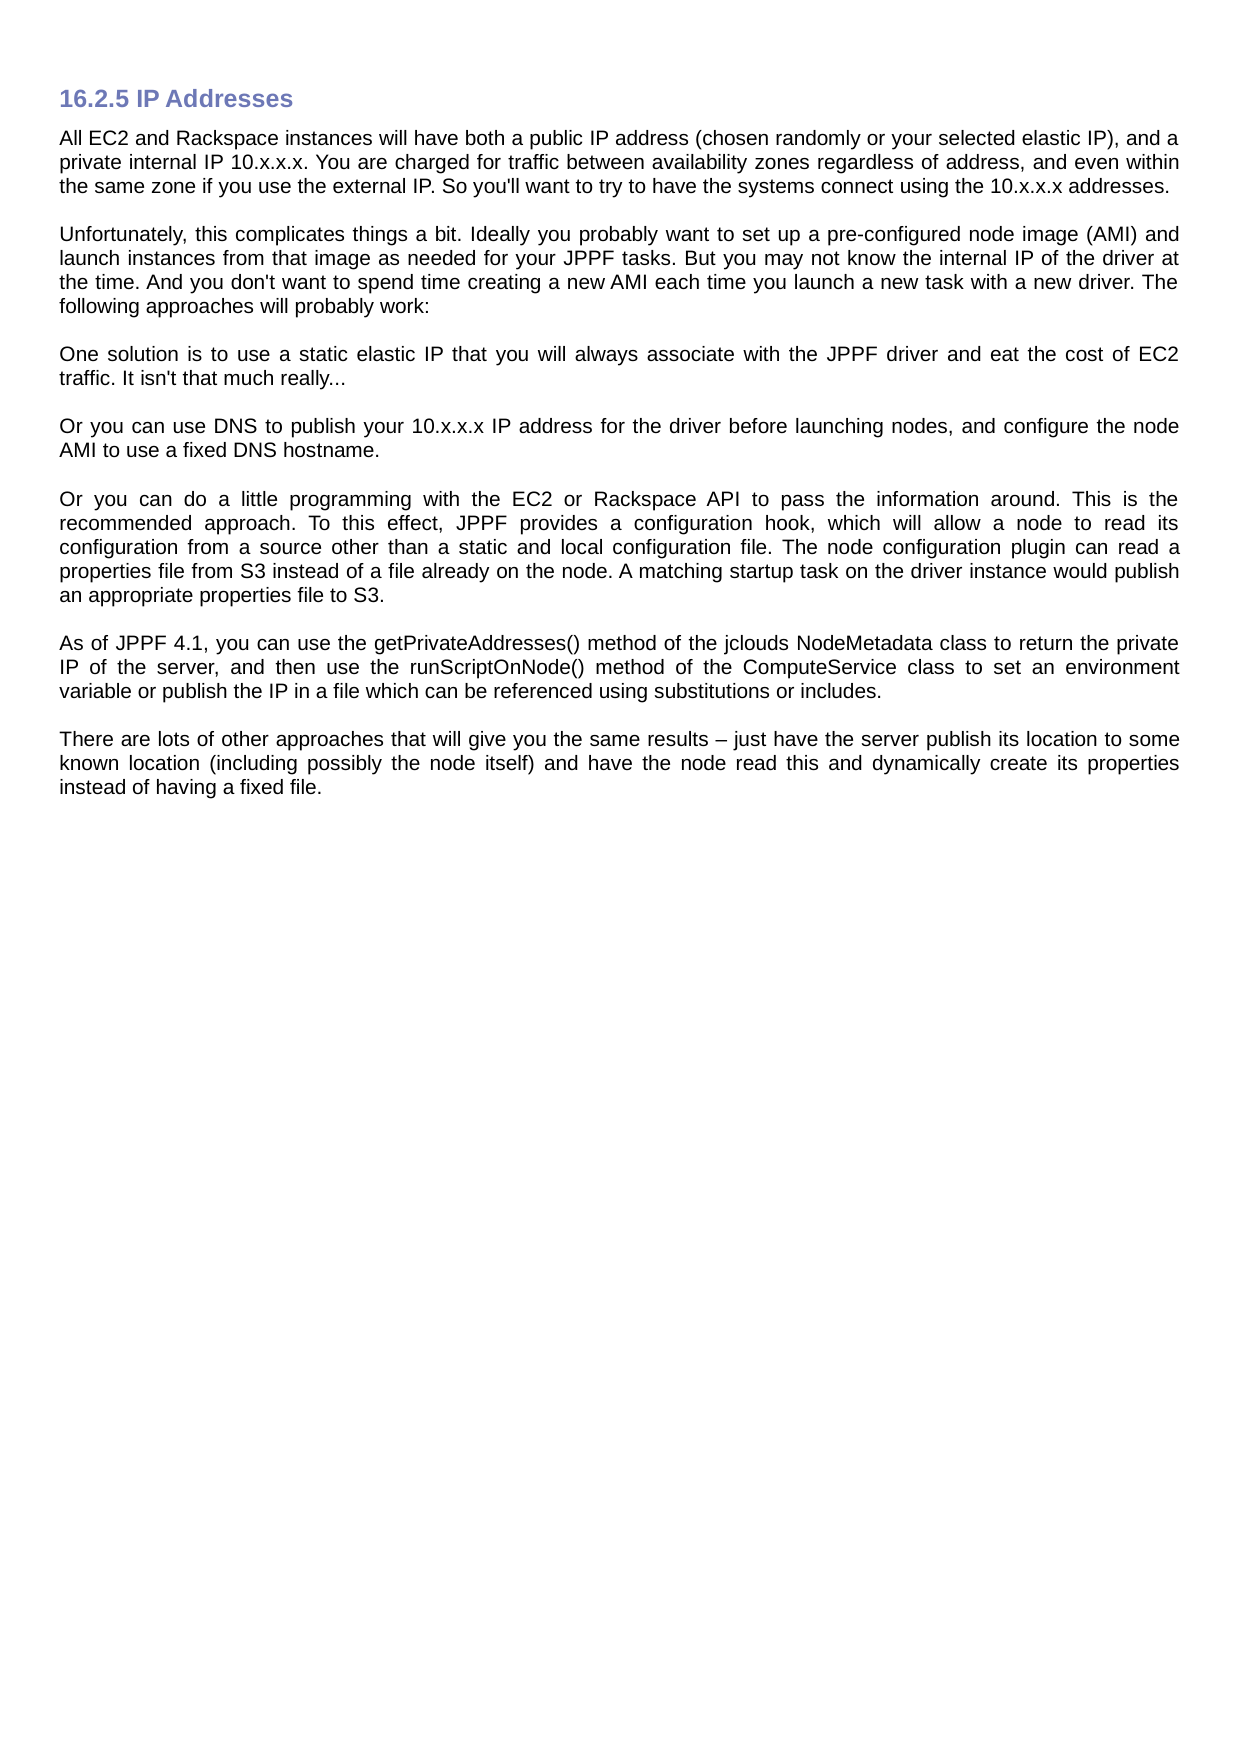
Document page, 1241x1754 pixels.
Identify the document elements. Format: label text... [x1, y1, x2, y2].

text Or you can use DNS to publish your 10.x.x.x IP address for the driver before launching nodes, and configure the node AMI to use a fixed DNS hostname. [59, 414, 1181, 462]
text Unfortunately, this complicates things a bit. Ideally you probably want to set up a pre-configured node image (AMI) and launch instances from that image as needed for your JPPF tasks. But you may not know the internal IP of the driver at the time. And you don't want to spend time creating a new AMI each time you launch a new task with a new driver. The following approaches will probably work: [59, 222, 1181, 318]
text As of JPPF 4.1, you can use the getPrivateAddresses() method of the jclouds NodeMetadata class to return the private IP of the server, and then use the runScriptOnNode() method of the ComputeService class to set an environment variable or publish the IP in a file which can be referenced using substitutions or includes. [59, 631, 1181, 703]
text Or you can do a little programming with the EC2 or Rackspace API to pass the information around. This is the recommended approach. To this effect, JPPF provides a configuration hook, which will allow a node to read its configuration from a source other than a static and local configuration file. The node configuration plugin can read a properties file from S3 instead of a file already on the node. A matching startup task on the driver instance would publish an appropriate properties file to S3. [59, 487, 1181, 607]
text One solution is to use a static elastic IP that you will always associate with the JPPF driver and eat the cost of EC2 traffic. It isn't that much really... [59, 342, 1181, 390]
text There are lots of other approaches that will give you the same results – just have the server publish its location to some known location (including possibly the node itself) and have the node read this and dynamically create its properties instead of having a fixed file. [59, 727, 1181, 799]
text All EC2 and Rackspace instances will have both a public IP address (chosen randomly or your selected elastic IP), and a private internal IP 10.x.x.x. You are charged for traffic between availability zones regardless of address, and even within the same zone if you use the external IP. So you'll want to try to have the systems connect using the 10.x.x.x addresses. [59, 126, 1181, 198]
subtitle IP Addresses [59, 84, 1181, 113]
